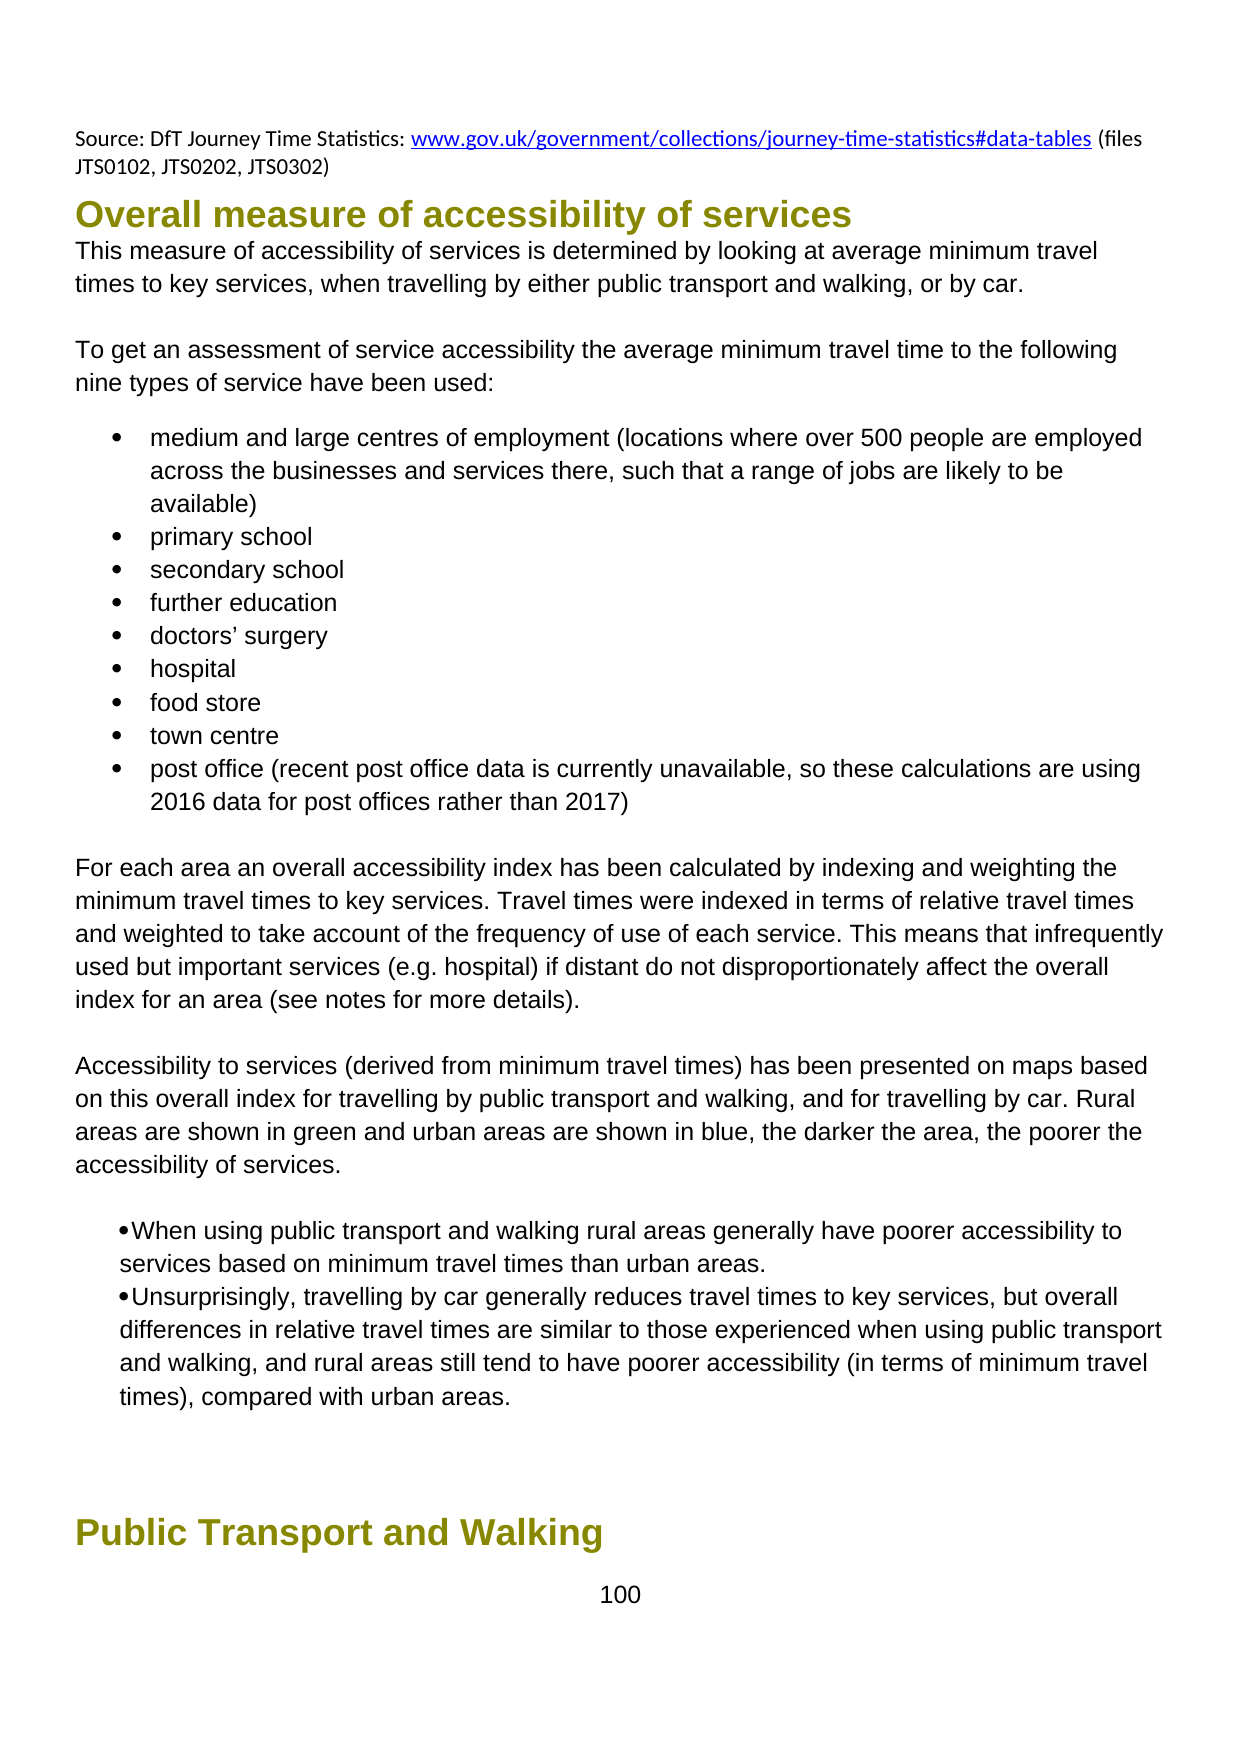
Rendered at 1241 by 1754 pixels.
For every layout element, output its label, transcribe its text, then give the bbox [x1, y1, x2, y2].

subtitle Overall measure of accessibility of services [75, 192, 1165, 236]
text Source: DfT Journey Time Statistics: www.gov.uk/government/collections/journey-time-statistics#data-tables (files JTS0102, JTS0202, JTS0302) [75, 124, 1165, 180]
list doctors’ surgery [112, 621, 1165, 650]
list post office (recent post office data is currently unavailable, so these calculations are using 2016 data for post offices rather than 2017) [112, 754, 1165, 816]
list secondary school [112, 555, 1165, 584]
list food store [112, 687, 1165, 716]
list further education [112, 588, 1165, 617]
list town centre [112, 721, 1165, 749]
text For each area an overall accessibility index has been calculated by indexing and weighting the minimum travel times to key services. Travel times were indexed in terms of relative travel times and weighted to take account of the frequency of use of each service. This means that infrequently used but important services (e.g. hospital) if distant do not disproportionately affect the overall index for an area (see notes for more details). [75, 853, 1165, 1014]
list Accessibility to services (derived from minimum travel times) has been presented on maps based on this overall index for travelling by public transport and walking, and for travelling by car. Rural areas are shown in green and urban areas are shown in blue, the darker the area, the poorer the accessibility of services. [75, 1051, 1165, 1179]
list primary school [112, 522, 1165, 551]
list hospital [112, 654, 1165, 683]
list This measure of accessibility of services is determined by looking at average minimum travel times to key services, when travelling by either public transport and walking, or by car. [75, 236, 1165, 297]
text Public Transport and Walking [75, 1510, 1165, 1553]
list To get an assessment of service accessibility the average minimum travel time to the following nine types of service have been used: [75, 335, 1165, 396]
list Unsurprisingly, travelling by car generally reduces travel times to key services, but overall differences in relative travel times are similar to those experienced when using public transport and walking, and rural areas still tend to have poorer accessibility (in terms of minimum travel times), compared with urban areas. [119, 1282, 1165, 1410]
list When using public transport and walking rural areas generally have poorer accessibility to services based on minimum travel times than urban areas. [119, 1216, 1165, 1278]
list medium and large centres of employment (locations where over 500 people are employed across the businesses and services there, such that a range of jobs are likely to be available) [112, 423, 1165, 518]
